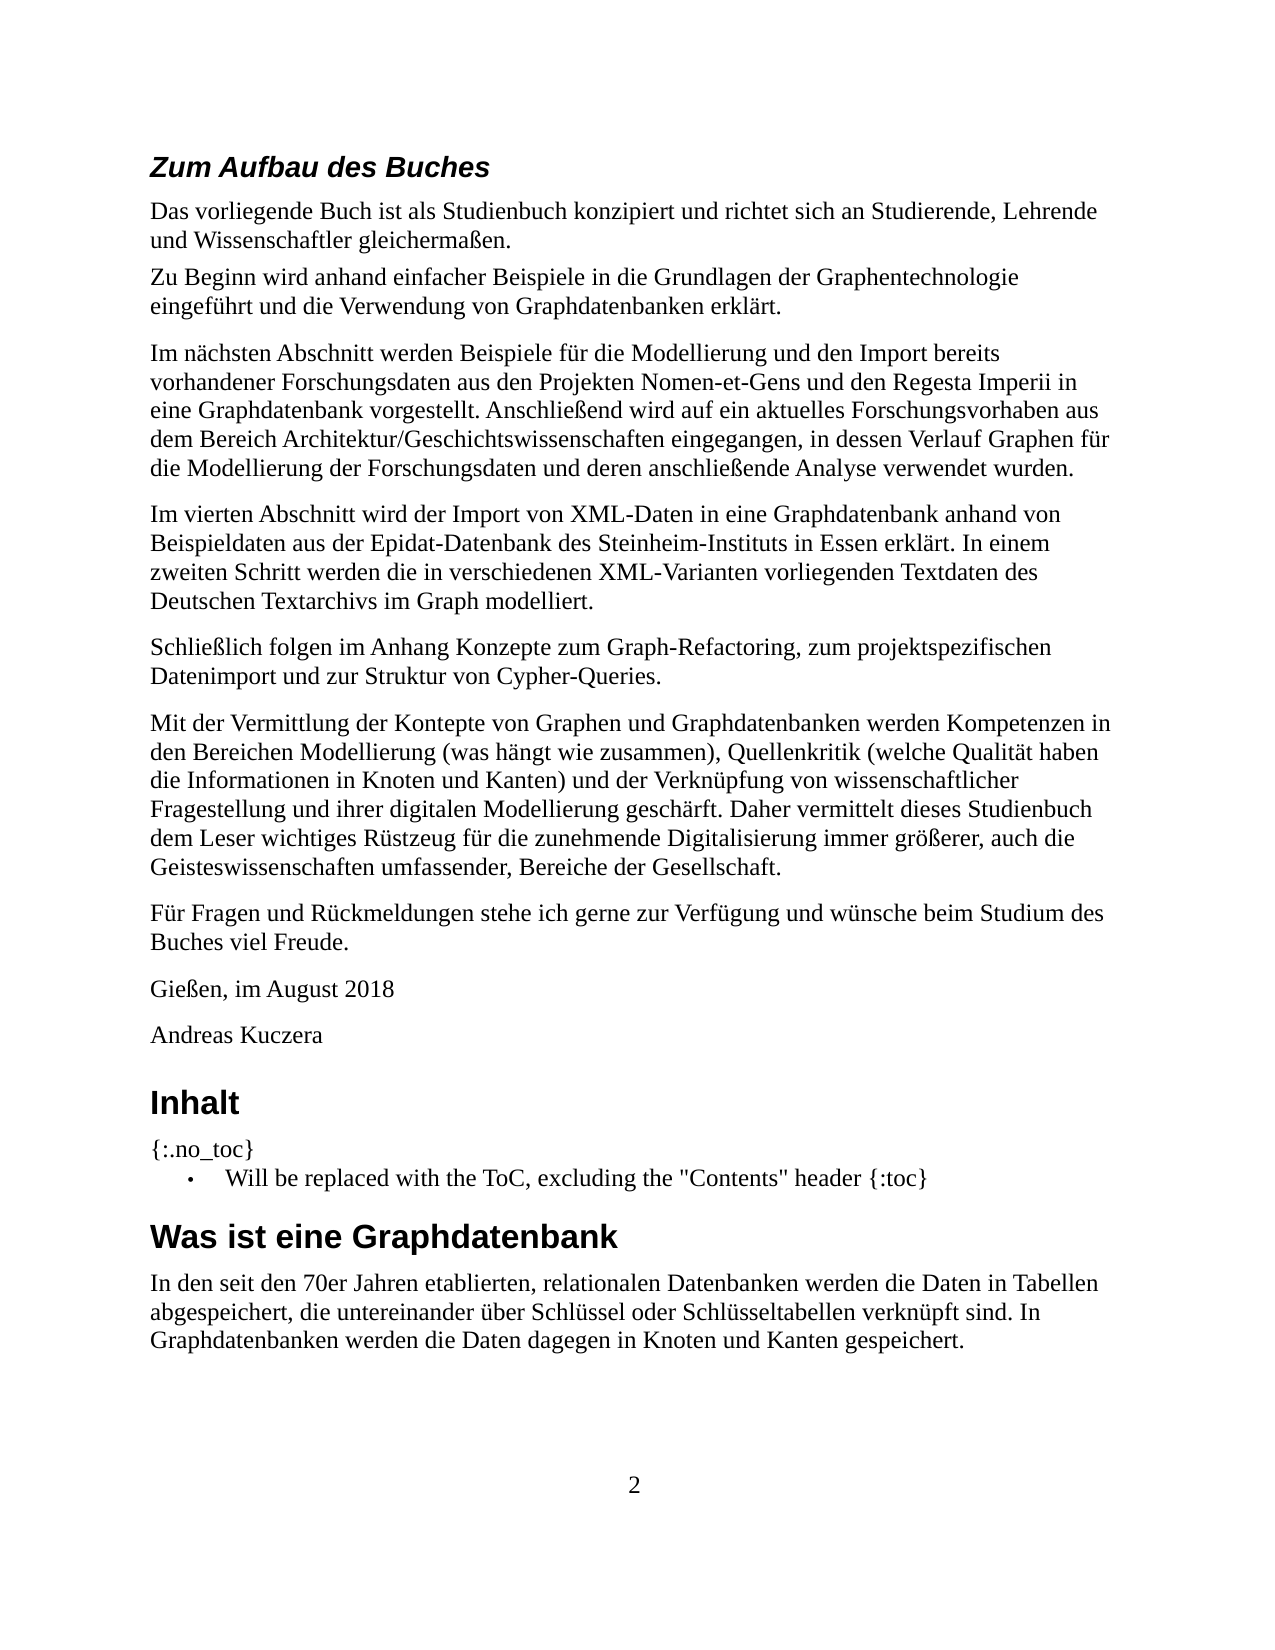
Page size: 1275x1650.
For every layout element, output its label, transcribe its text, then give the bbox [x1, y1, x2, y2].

subtitle Was ist eine Graphdatenbank [150, 1217, 1125, 1255]
text Mit der Vermittlung der Kontepte von Graphen und Graphdatenbanken werden Kompetenzen in den Bereichen Modellierung (was hängt wie zusammen), Quellenkritik (welche Qualität haben die Informationen in Knoten und Kanten) und der Verknüpfung von wissenschaftlicher Fragestellung und ihrer digitalen Modellierung geschärft. Daher vermittelt dieses Studienbuch dem Leser wichtiges Rüstzeug für die zunehmende Digitalisierung immer größerer, auch die Geisteswissenschaften umfassender, Bereiche der Gesellschaft. [150, 708, 1125, 880]
text In den seit den 70er Jahren etablierten, relationalen Datenbanken werden die Daten in Tabellen abgespeichert, die untereinander über Schlüssel oder Schlüsseltabellen verknüpft sind. In Graphdatenbanken werden die Daten dagegen in Knoten und Kanten gespeichert. [150, 1268, 1125, 1354]
text Schließlich folgen im Anhang Konzepte zum Graph-Refactoring, zum projektspezifischen Datenimport und zur Struktur von Cypher-Queries. [150, 632, 1125, 690]
text {:.no_toc} [150, 1134, 1125, 1163]
text Das vorliegende Buch ist als Studienbuch konzipiert und richtet sich an Studierende, Lehrende und Wissenschaftler gleichermaßen. [150, 196, 1125, 253]
list Will be replaced with the ToC, excluding the "Contents" header {:toc} [187, 1163, 1125, 1192]
text Für Fragen und Rückmeldungen stehe ich gerne zur Verfügung und wünsche beim Studium des Buches viel Freude. [150, 898, 1125, 956]
text Andreas Kuczera [150, 1020, 1125, 1049]
text Zu Beginn wird anhand einfacher Beispiele in die Grundlagen der Graphentechnologie eingeführt und die Verwendung von Graphdatenbanken erklärt. [150, 262, 1125, 320]
text Im vierten Abschnitt wird der Import von XML-Daten in eine Graphdatenbank anhand von Beispieldaten aus der Epidat-Datenbank des Steinheim-Instituts in Essen erklärt. In einem zweiten Schritt werden die in verschiedenen XML-Varianten vorliegenden Textdaten des Deutschen Textarchivs im Graph modelliert. [150, 499, 1125, 614]
text Gießen, im August 2018 [150, 974, 1125, 1002]
subtitle Zum Aufbau des Buches [150, 150, 1125, 183]
text Im nächsten Abschnitt werden Beispiele für die Modellierung und den Import bereits vorhandener Forschungsdaten aus den Projekten Nomen-et-Gens und den Regesta Imperii in eine Graphdatenbank vorgestellt. Anschließend wird auf ein aktuelles Forschungsvorhaben aus dem Bereich Architektur/Geschichtswissenschaften eingegangen, in dessen Verlauf Graphen für die Modellierung der Forschungsdaten und deren anschließende Analyse verwendet wurden. [150, 338, 1125, 482]
subtitle Inhalt [150, 1083, 1125, 1122]
